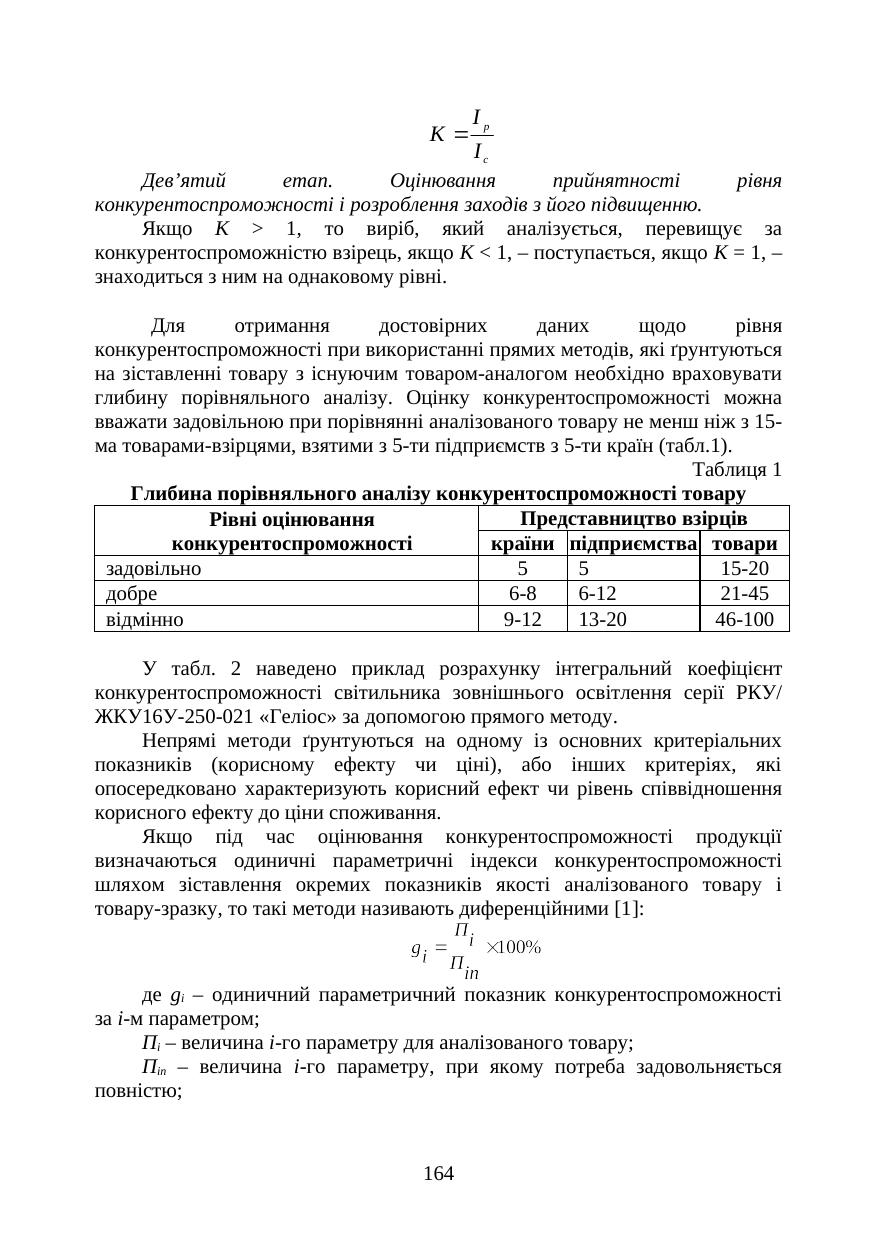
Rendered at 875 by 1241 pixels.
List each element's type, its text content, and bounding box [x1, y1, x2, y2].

table_header Рівні оцінювання конкурентоспроможності [95, 506, 478, 555]
table_cell відмінно [95, 606, 478, 631]
text Якщо К > 1, то виріб, який аналізується, перевищує за конкурентоспроможністю взірець, якщо К < 1, – поступається, якщо К = 1, – знаходиться з ним на однаковому рівні. [94, 216, 782, 288]
table_cell 6-8 [479, 581, 567, 605]
table_cell 21-45 [701, 581, 789, 605]
table_cell задовільно [95, 556, 478, 580]
text Пin – величина i-го параметру, при якому потреба задовольняється повністю; [94, 1054, 782, 1102]
text Глибина порівняльного аналізу конкурентоспроможності товару [94, 481, 782, 505]
table_cell 5 [568, 556, 699, 580]
table_cell 46-100 [701, 606, 789, 631]
table_cell країни [479, 531, 567, 555]
text де gi – одиничний параметричний показник конкурентоспроможності за i-м параметром; [94, 981, 782, 1029]
text Якщо під час оцінювання конкурентоспроможності продукції визначаються одиничні параметричні індекси конкурентоспроможності шляхом зіставлення окремих показників якості аналізованого товару і товару-зразку, то такі методи називають диференційними [1]: [94, 824, 782, 920]
table_cell 15-20 [701, 556, 789, 580]
table_header Представництво взірців [479, 506, 789, 530]
table_cell 9-12 [479, 606, 567, 631]
table_cell 6-12 [568, 581, 699, 605]
text Для отримання достовірних даних щодо рівня конкурентоспроможності при використанні прямих методів, які ґрунтуються на зіставленні товару з існуючим товаром-аналогом необхідно враховувати глибину порівняльного аналізу. Оцінку конкурентоспроможності можна вважати задовільною при порівнянні аналізованого товару не менш ніж з 15-ма товарами-взірцями, взятими з 5-ти підприємств з 5-ти країн (табл.1). [94, 312, 782, 457]
text Пi – величина i-го параметру для аналізованого товару; [94, 1029, 782, 1054]
table_cell 5 [479, 556, 567, 580]
table_cell підприємства [568, 531, 699, 555]
table_cell товари [701, 531, 789, 555]
table_cell 13-20 [568, 606, 699, 631]
text У табл. 2 наведено приклад розрахунку інтегральний коефіцієнт конкурентоспроможності світильника зовнішнього освітлення серії РКУ/ ЖКУ16У-250-021 «Геліос» за допомогою прямого методу. [94, 656, 782, 728]
text Дев’ятий етап. Оцінювання прийнятності рівня конкурентоспроможності і розроблення заходів з його підвищенню. [94, 168, 782, 216]
table_cell добре [95, 581, 478, 605]
text Таблиця 1 [94, 457, 782, 481]
text Непрямі методи ґрунтуються на одному із основних критеріальних показників (корисному ефекту чи ціні), або інших критеріях, які опосередковано характеризують корисний ефект чи рівень співвідношення корисного ефекту до ціни споживання. [94, 728, 782, 824]
